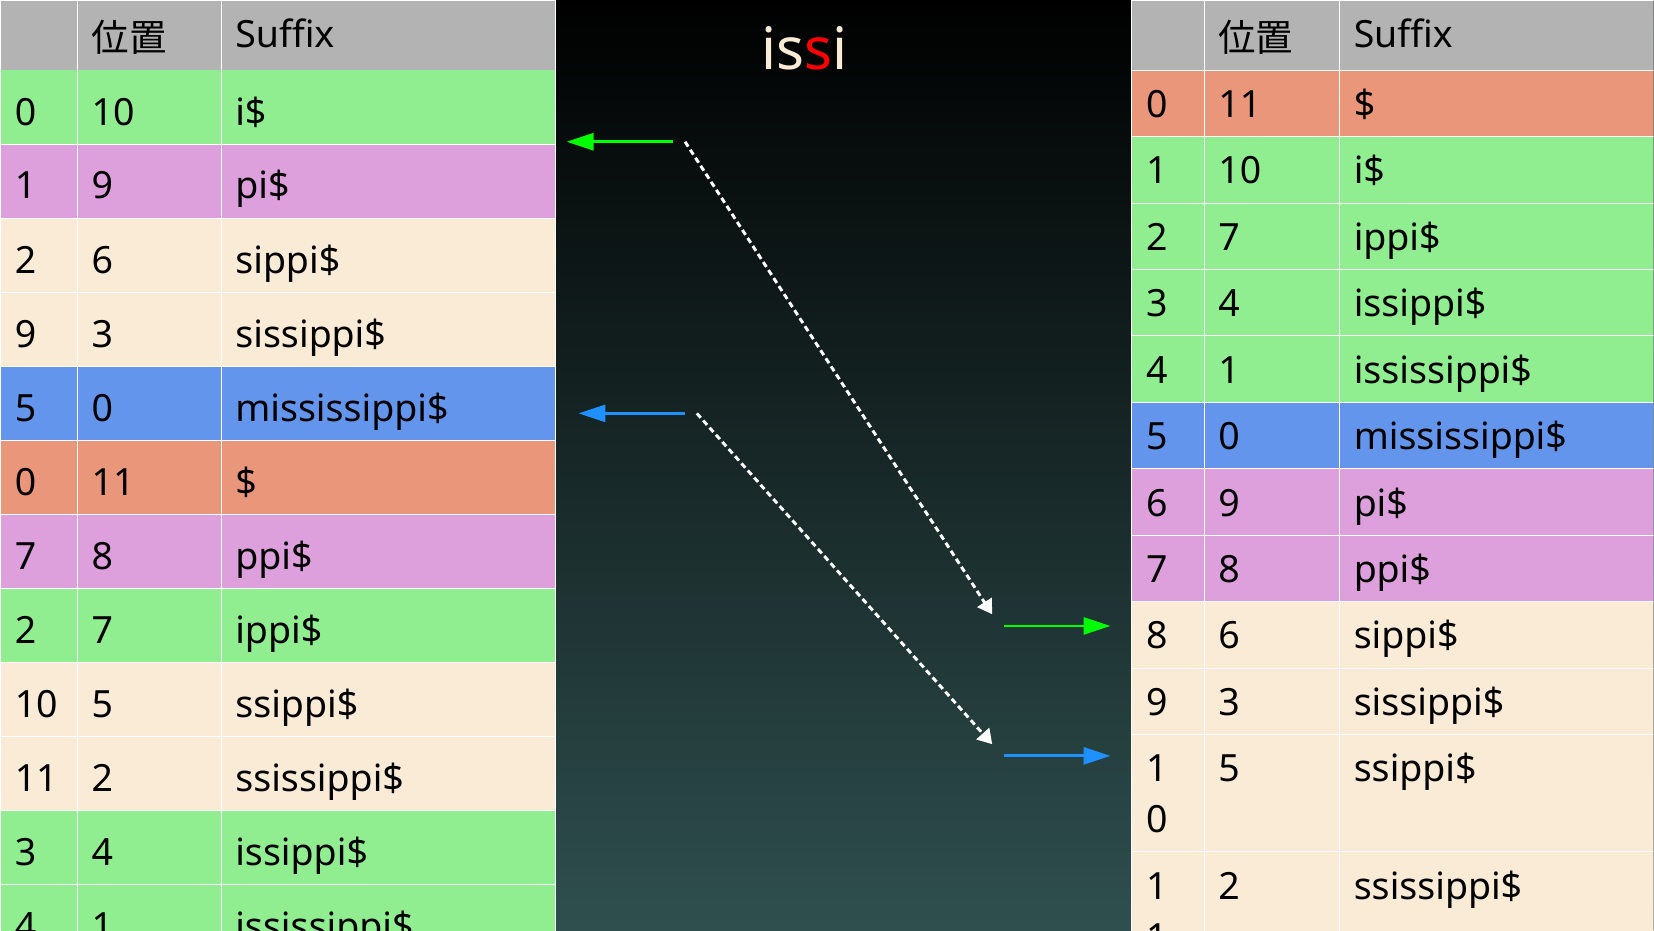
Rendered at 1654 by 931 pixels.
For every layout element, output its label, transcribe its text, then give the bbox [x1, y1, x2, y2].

table_cell ppi$ [222, 515, 555, 588]
table_cell 11 [78, 441, 221, 514]
table_header 位置 [1205, 1, 1339, 70]
table_cell mississippi$ [222, 367, 555, 440]
table_cell 10 [1132, 735, 1204, 851]
table_cell 0 [1205, 403, 1339, 468]
table_cell 1 [78, 885, 221, 931]
table_cell 10 [1, 663, 77, 736]
table_cell 11 [1, 737, 77, 810]
table_cell 11 [1132, 852, 1204, 931]
table_cell 4 [18, 916, 28, 930]
table_cell i$ [222, 70, 555, 144]
table_cell 4 [1, 885, 77, 931]
table_cell 1 [1, 145, 77, 218]
table_cell ssissippi$ [222, 737, 555, 810]
text_box issi [746, 0, 908, 132]
table_cell ssippi$ [222, 663, 555, 736]
table_cell 8 [78, 515, 221, 588]
table_cell 2 [1205, 852, 1339, 931]
table_cell pi$ [222, 145, 555, 218]
table_cell 5 [78, 663, 221, 736]
table_cell issippi$ [222, 811, 555, 884]
table_cell sissippi$ [1340, 669, 1653, 734]
table_cell 2 [1132, 204, 1204, 269]
table_cell 4 [1132, 336, 1204, 402]
table_cell 3 [1, 811, 77, 884]
table_cell 3 [1132, 270, 1204, 335]
table_cell 5 [1, 367, 77, 440]
table_cell 2 [1, 589, 77, 662]
table_cell mississippi$ [1340, 403, 1653, 468]
table_cell 7 [1205, 204, 1339, 269]
table_header Suffix [1340, 1, 1653, 70]
table_cell 5 [1132, 403, 1204, 468]
table_cell 9 [78, 145, 221, 218]
table_cell sippi$ [222, 219, 555, 292]
table_cell ssippi$ [1340, 735, 1653, 851]
table_cell 6 [78, 219, 221, 292]
table_header [1, 1, 77, 70]
table_cell 7 [1132, 536, 1204, 601]
table_cell 2 [78, 737, 221, 810]
table_cell 0 [1, 70, 77, 144]
table_cell 6 [1132, 469, 1204, 535]
table_cell 8 [1132, 602, 1204, 668]
table_cell 7 [78, 589, 221, 662]
table_cell 10 [1205, 137, 1339, 203]
table_cell 4 [78, 811, 221, 884]
table_cell 1 [1132, 137, 1204, 203]
table_cell i$ [1340, 137, 1653, 203]
table_cell 9 [1, 293, 77, 366]
table_cell 2 [1, 219, 77, 292]
table_cell 3 [78, 293, 221, 366]
table_cell $ [222, 441, 555, 514]
table_cell 9 [1132, 669, 1204, 734]
table_cell 11 [1205, 71, 1339, 136]
table_cell sippi$ [1340, 602, 1653, 668]
table_cell 0 [78, 367, 221, 440]
table_header Suffix [222, 1, 555, 70]
table_cell 4 [1205, 270, 1339, 335]
table_cell ssissippi$ [1340, 852, 1653, 931]
table_cell 6 [1205, 602, 1339, 668]
table_cell 8 [1205, 536, 1339, 601]
table_cell 0 [1132, 71, 1204, 136]
table_cell 0 [1, 441, 77, 514]
table_cell ippi$ [222, 589, 555, 662]
table_cell ississippi$ [222, 885, 555, 931]
table_header 位置 [78, 1, 221, 70]
table_cell $ [1340, 71, 1653, 136]
table_header [1132, 1, 1204, 70]
table_cell ppi$ [1340, 536, 1653, 601]
table_cell 9 [1205, 469, 1339, 535]
table_cell 7 [1, 515, 77, 588]
table_cell 5 [1205, 735, 1339, 851]
table_cell issippi$ [1340, 270, 1653, 335]
table_cell pi$ [1340, 469, 1653, 535]
table_cell 10 [78, 70, 221, 144]
table_cell 3 [1205, 669, 1339, 734]
table_cell 1 [1205, 336, 1339, 402]
table_cell sissippi$ [222, 293, 555, 366]
table_cell ippi$ [1340, 204, 1653, 269]
table_cell ississippi$ [1340, 336, 1653, 402]
